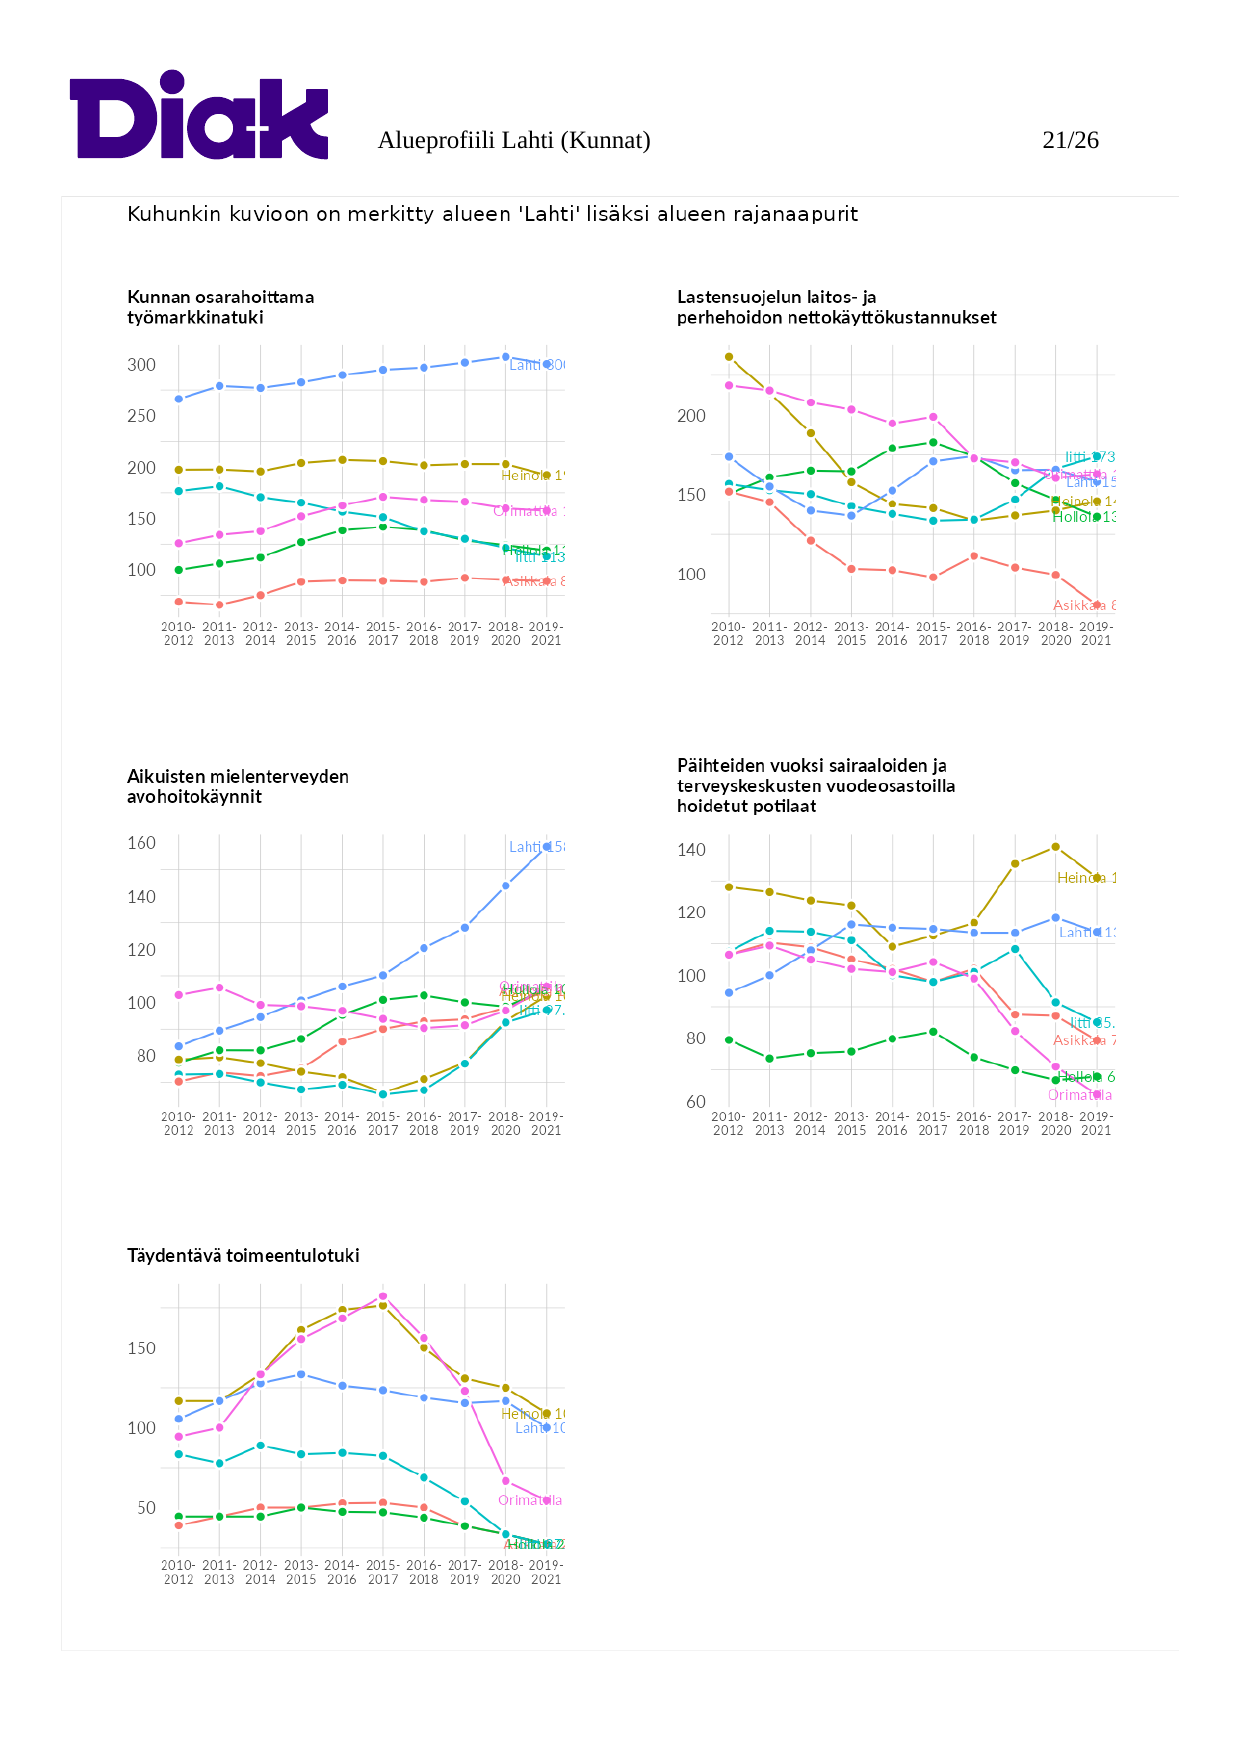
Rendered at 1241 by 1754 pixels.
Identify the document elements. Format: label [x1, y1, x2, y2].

picture [61, 196, 1179, 1651]
